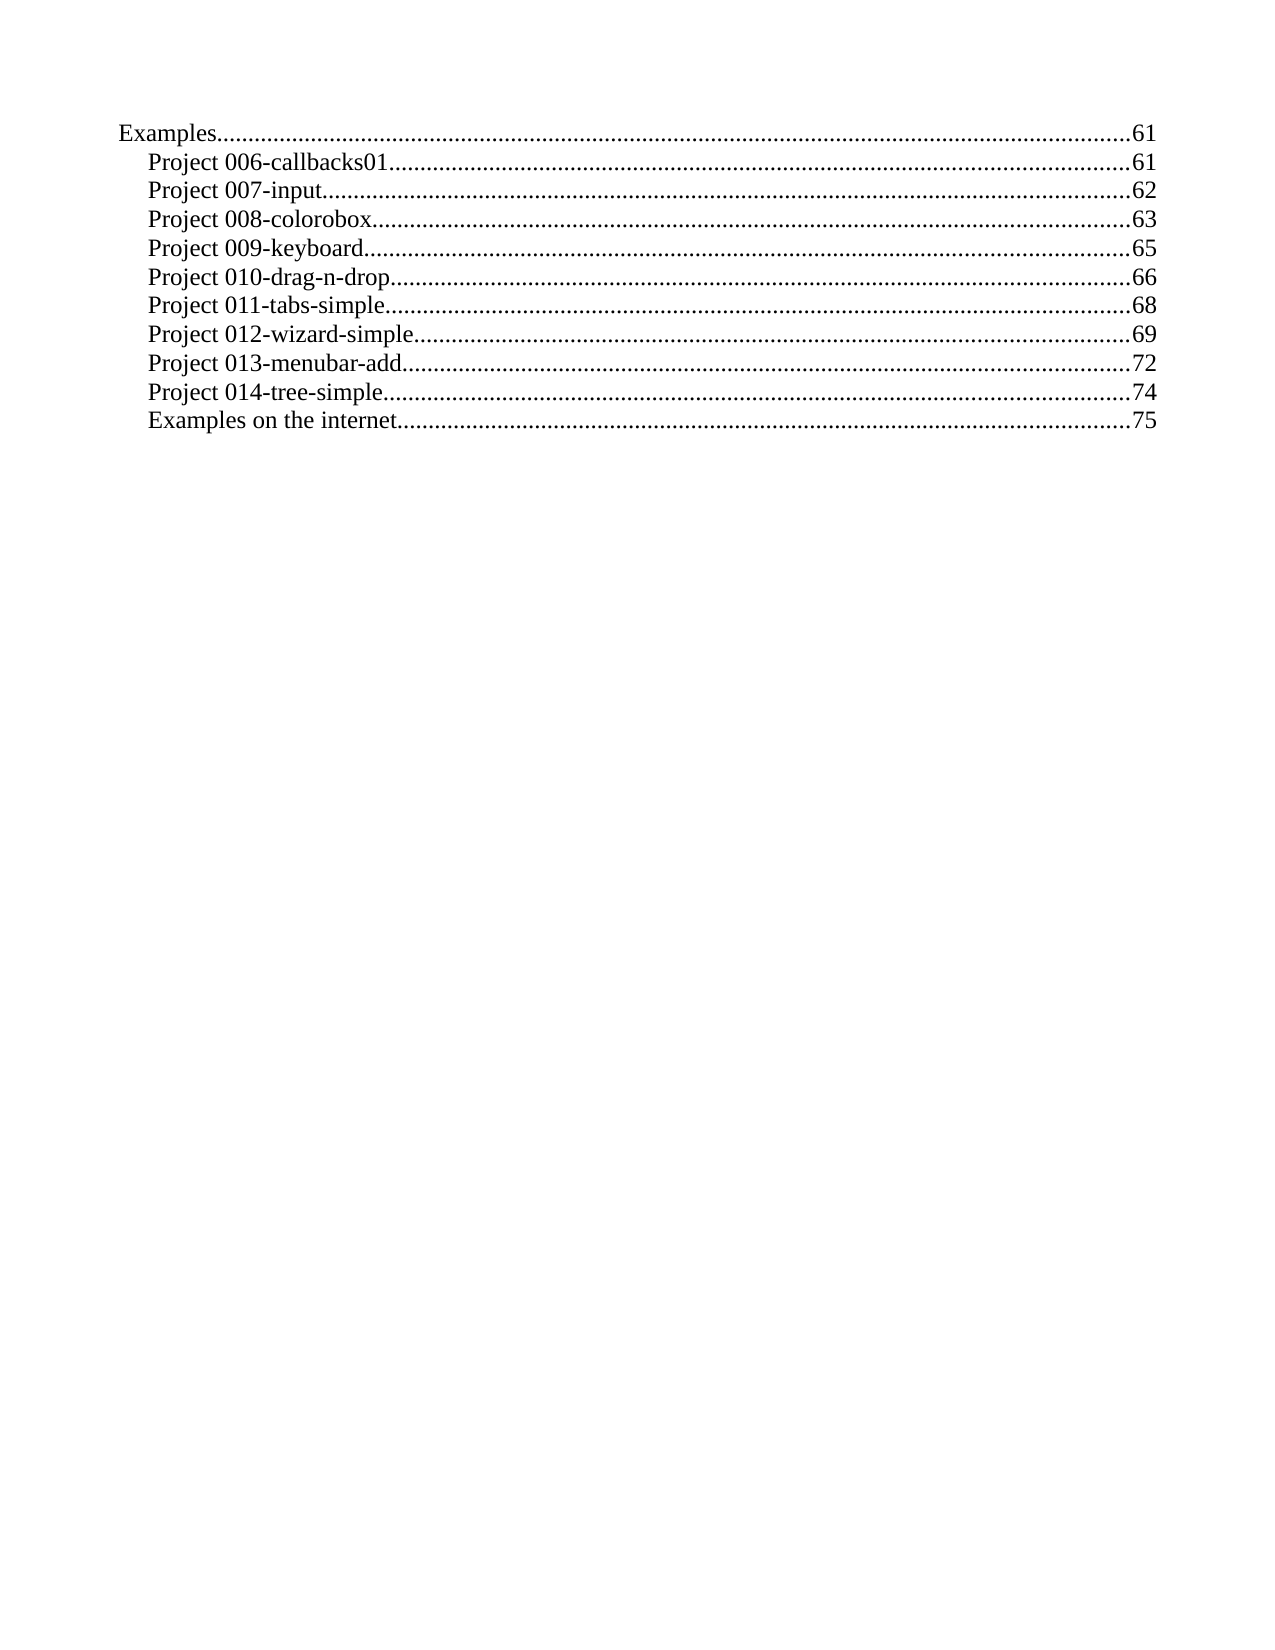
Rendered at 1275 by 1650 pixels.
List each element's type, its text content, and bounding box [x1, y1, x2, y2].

text Examples on the internet 75 [148, 406, 1157, 434]
text Project 010-drag-n-drop 66 [148, 262, 1157, 291]
text Project 012-wizard-simple 69 [148, 319, 1157, 348]
text Examples 61 [118, 118, 1157, 147]
text Project 014-tree-simple 74 [148, 377, 1157, 406]
text Project 007-input 62 [148, 176, 1157, 204]
text Project 011-tabs-simple 68 [148, 291, 1157, 319]
text Project 008-colorobox 63 [148, 204, 1157, 233]
text Project 009-keyboard 65 [148, 233, 1157, 262]
text Project 013-menubar-add 72 [148, 348, 1157, 377]
text Project 006-callbacks01 61 [148, 147, 1157, 176]
